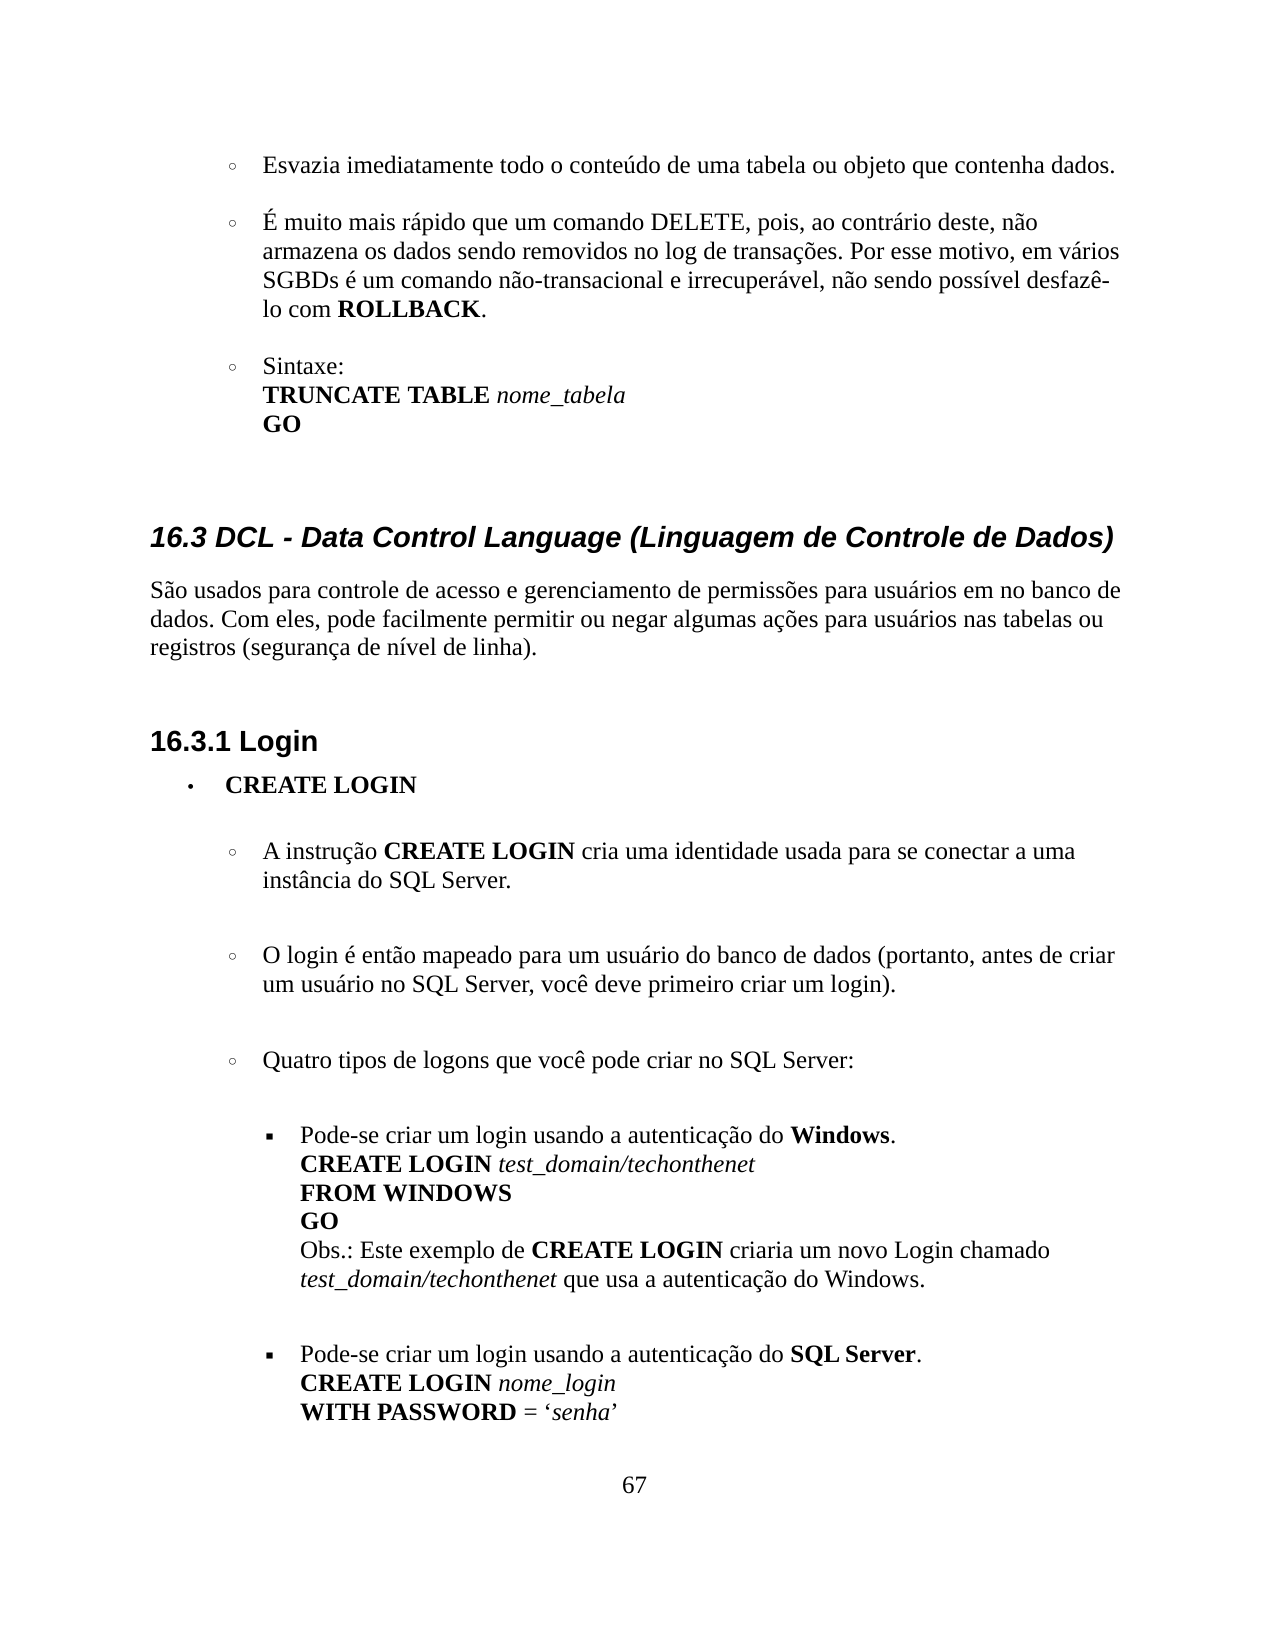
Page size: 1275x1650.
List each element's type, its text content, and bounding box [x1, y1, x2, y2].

list Quatro tipos de logons que você pode criar no SQL Server: [225, 1045, 1125, 1102]
list A instrução CREATE LOGIN cria uma identidade usada para se conectar a uma instância do SQL Server. [225, 836, 1125, 923]
list Sintaxe: TRUNCATE TABLE nome_tabela GO [225, 351, 1125, 466]
list É muito mais rápido que um comando DELETE, pois, ao contrário deste, não armazena os dados sendo removidos no log de transações. Por esse motivo, em vários SGBDs é um comando não-transacional e irrecuperável, não sendo possível desfazê-lo com ROLLBACK. [225, 207, 1125, 351]
list Pode-se criar um login usando a autenticação do Windows. CREATE LOGIN test_domain/techonthenet FROM WINDOWS GO Obs.: Este exemplo de CREATE LOGIN criaria um novo Login chamado test_domain/techonthenet que usa a autenticação do Windows. [262, 1120, 1125, 1321]
subtitle 16.3 DCL - Data Control Language (Linguagem de Controle de Dados) [150, 520, 1125, 553]
list CREATE LOGIN [187, 770, 1125, 827]
list Pode-se criar um login usando a autenticação do SQL Server. CREATE LOGIN nome_login WITH PASSWORD = ‘senha’ GO [262, 1339, 1125, 1426]
text São usados para controle de acesso e gerenciamento de permissões para usuários em no banco de dados. Com eles, pode facilmente permitir ou negar algumas ações para usuários nas tabelas ou registros (segurança de nível de linha). [150, 575, 1125, 690]
list Esvazia imediatamente todo o conteúdo de uma tabela ou objeto que contenha dados. [225, 150, 1125, 207]
subtitle 16.3.1 Login [150, 724, 1125, 757]
list O login é então mapeado para um usuário do banco de dados (portanto, antes de criar um usuário no SQL Server, você deve primeiro criar um login). [225, 941, 1125, 1027]
